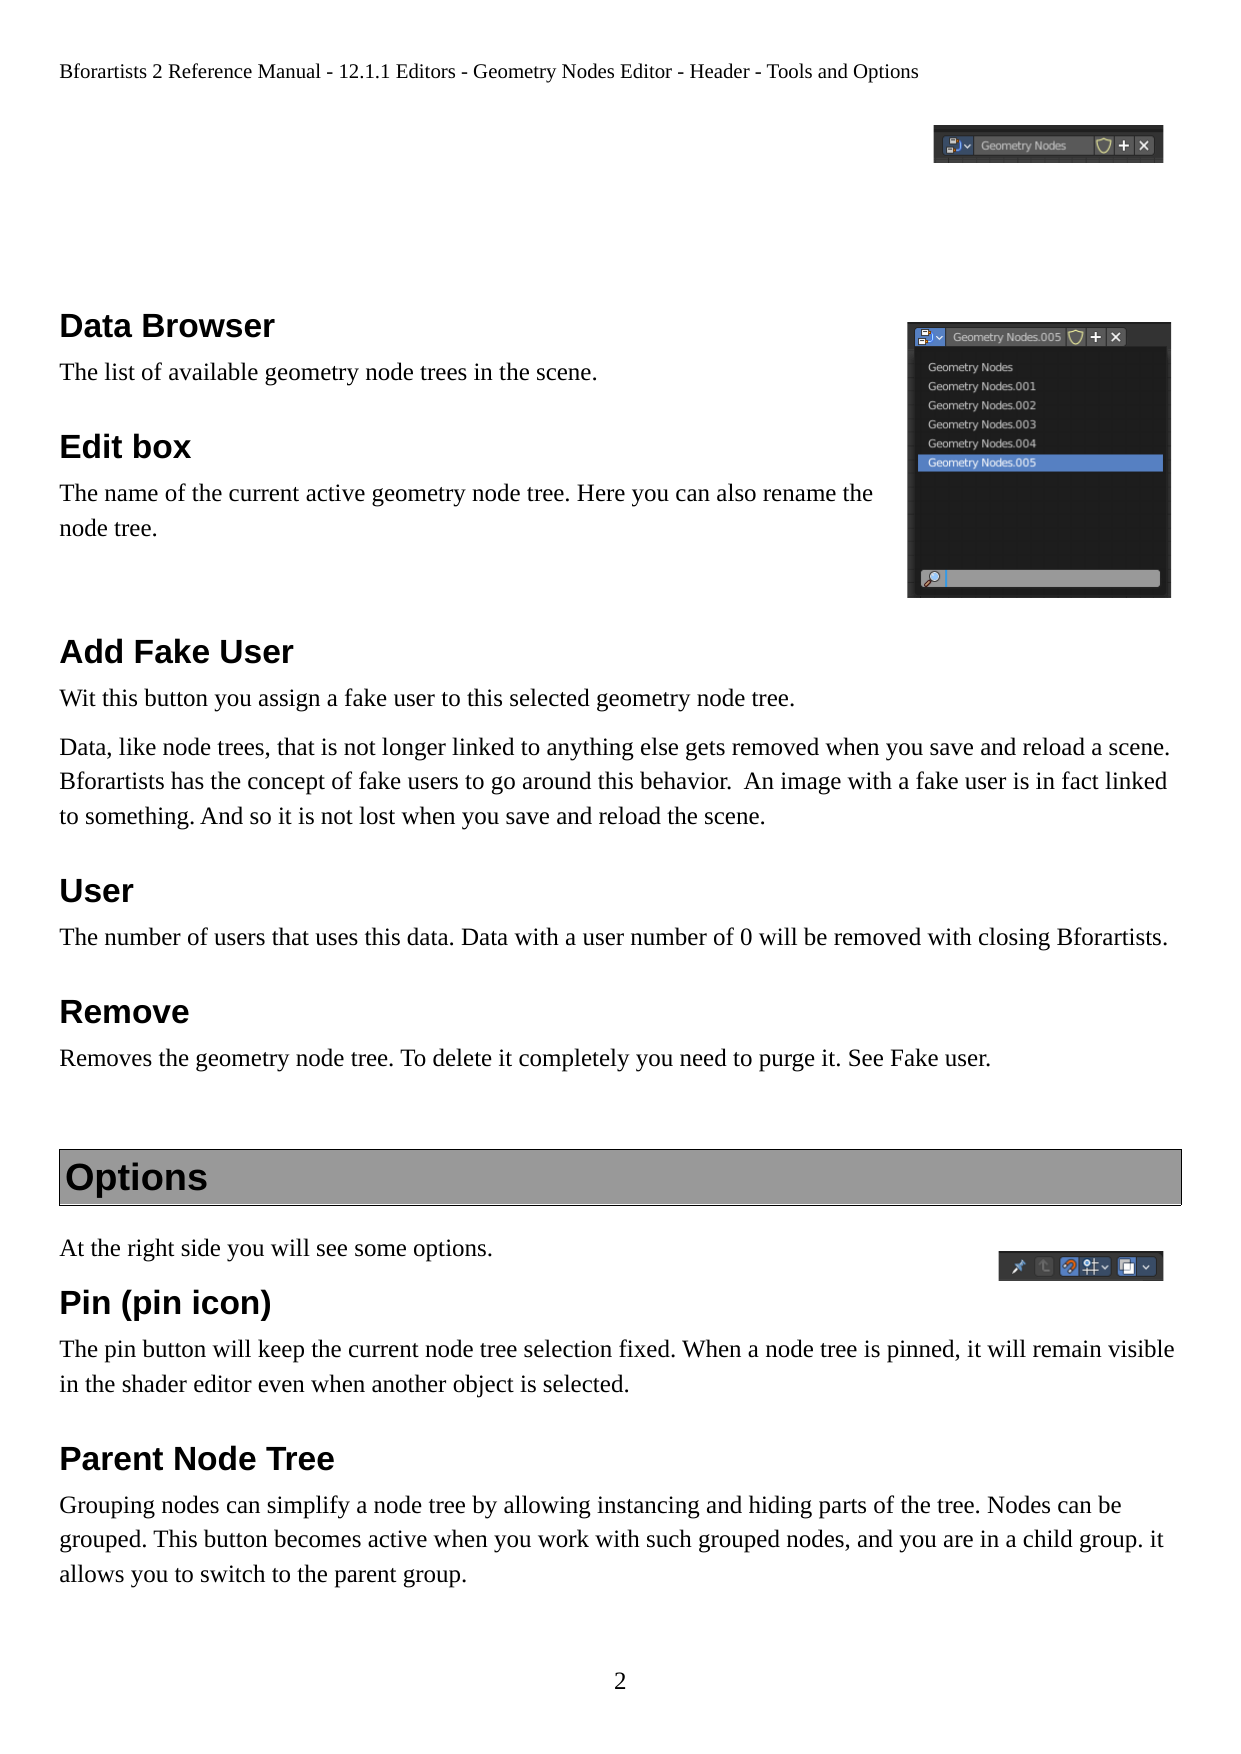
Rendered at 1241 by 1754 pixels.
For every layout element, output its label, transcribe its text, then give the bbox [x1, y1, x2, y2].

text The number of users that uses this data. Data with a user number of 0 will be removed with closing Bforartists. [59, 922, 1181, 951]
picture [933, 125, 1164, 163]
subtitle Add Fake User [59, 632, 1181, 670]
subtitle [1172, 427, 1181, 466]
text The list of available geometry node trees in the scene. [59, 357, 907, 386]
subtitle Pin (pin icon) [59, 1283, 1181, 1322]
subtitle Parent Node Tree [59, 1438, 1181, 1477]
text Wit this button you assign a fake user to this selected geometry node tree. [59, 683, 1181, 711]
subtitle Data Browser [59, 306, 1181, 344]
text The name of the current active geometry node tree. Here you can also rename the node tree. [59, 478, 907, 541]
picture [907, 322, 1172, 598]
text Removes the geometry node tree. To delete it completely you need to purge it. See Fake user. [59, 1043, 1181, 1072]
text Data, like node trees, that is not longer linked to anything else gets removed when you save and reload a scene. Bforartists has the concept of fake users to go around this behavior. An image with a fake user is in fact linked to something. And so it is not lost when you save and reload the scene. [59, 732, 1181, 829]
picture [998, 1251, 1164, 1281]
subtitle Edit box [59, 427, 907, 466]
text Grouping nodes can simplify a node tree by allowing instancing and hiding parts of the tree. Nodes can be grouped. This button becomes active when you work with such grouped nodes, and you are in a child group. it allows you to switch to the parent group. [59, 1490, 1181, 1587]
table_header Options [60, 1150, 1181, 1204]
text The pin button will keep the current node tree selection fixed. When a node tree is pinned, it will remain visible in the shader editor even when another object is selected. [59, 1334, 1181, 1397]
subtitle Remove [59, 992, 1181, 1030]
subtitle User [59, 871, 1181, 909]
text At the right side you will see some options. [59, 1233, 1181, 1262]
